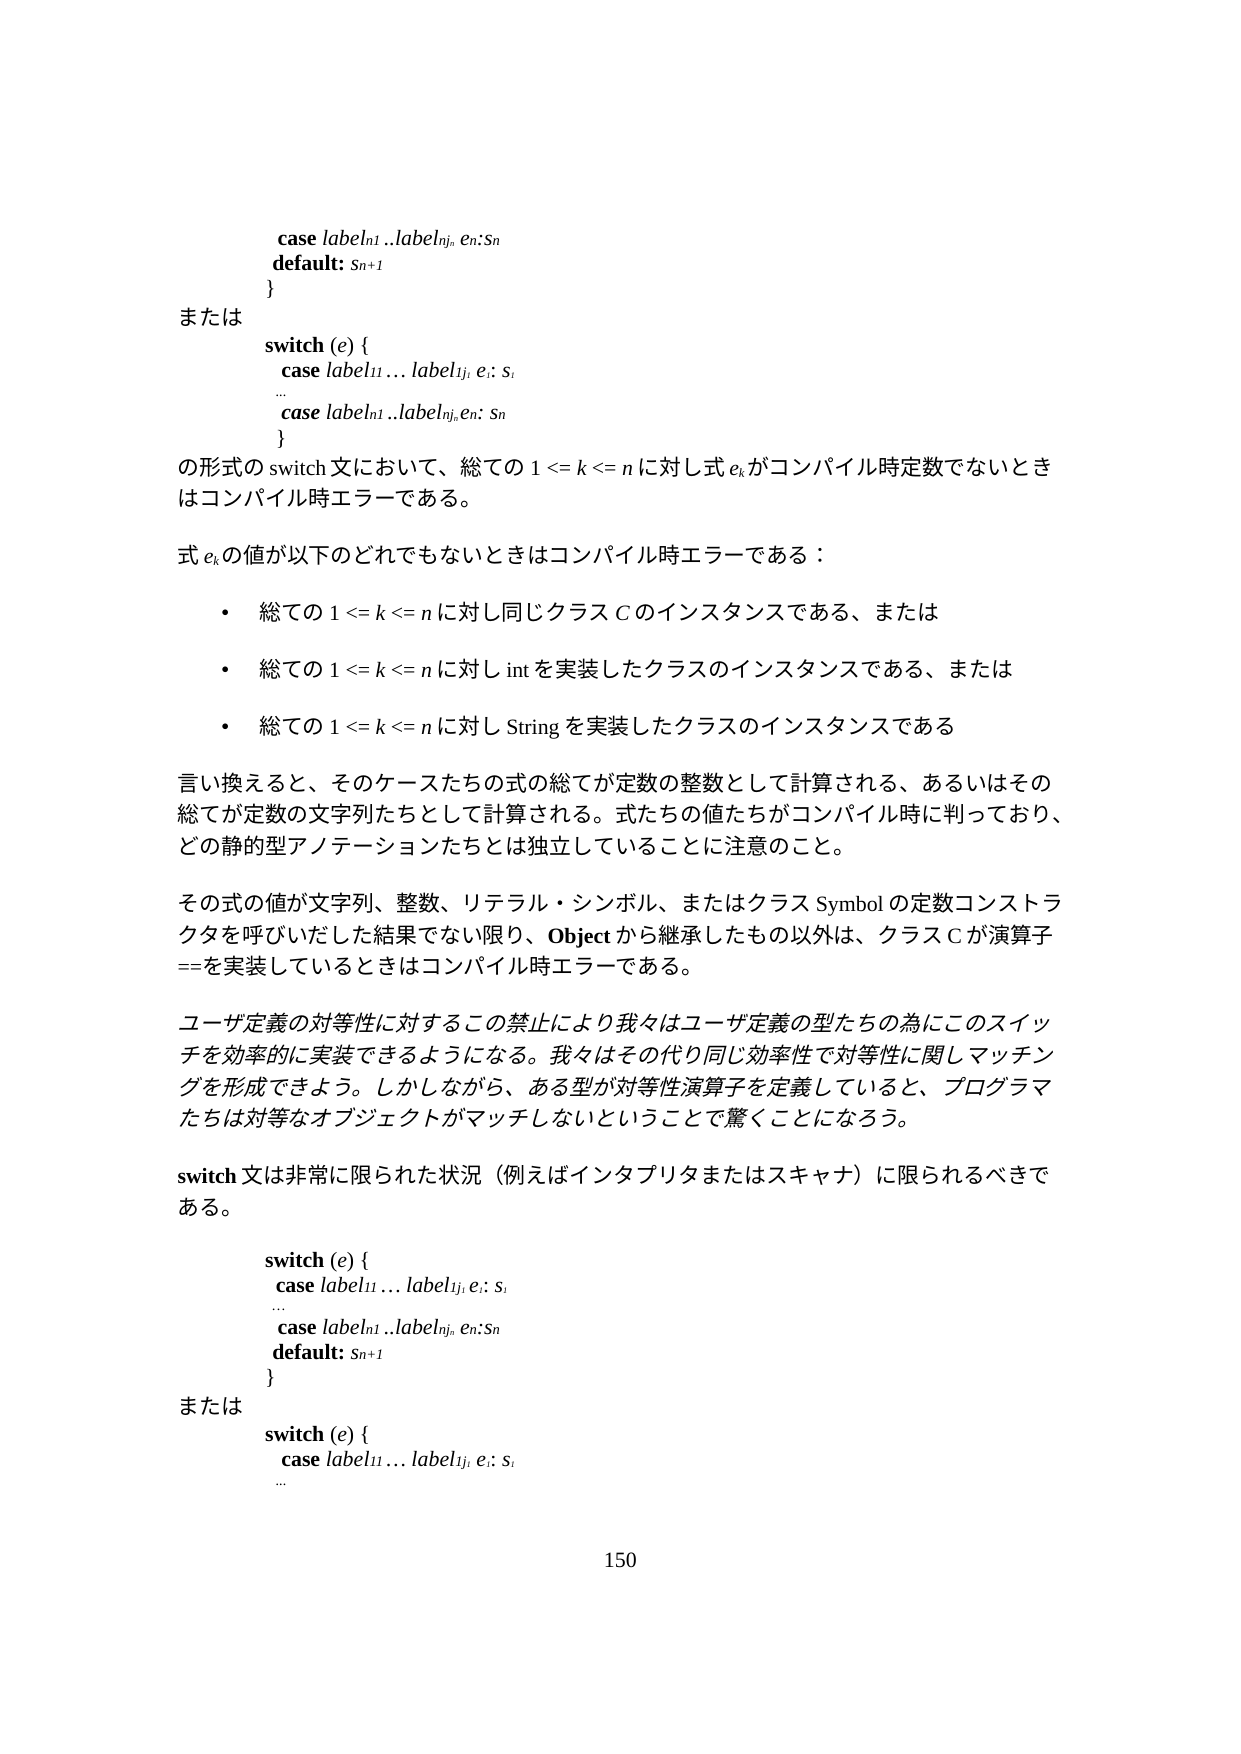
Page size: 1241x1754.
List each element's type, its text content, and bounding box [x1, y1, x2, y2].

list 総ての1 <= k <= nに対しStringを実装したクラスのインスタンスである [221, 709, 1063, 741]
text case label11 … label1j1 e1: s1 [265, 1446, 1063, 1471]
text 言い換えると、そのケースたちの式の総てが定数の整数として計算される、あるいはその総てが定数の文字列たちとして計算される。式たちの値たちがコンパイル時に判っており、どの静的型アノテーションたちとは独立していることに注意のこと。 [177, 766, 1063, 861]
text switch (e) { [265, 1247, 1063, 1272]
text ... [265, 382, 1063, 399]
text switch (e) { [265, 1421, 1063, 1446]
text または [177, 300, 1063, 332]
text default: sn+1 [265, 1339, 1063, 1364]
text case labeln1 ..labelnjn en:sn [265, 225, 1063, 250]
text … [265, 1297, 1063, 1314]
text switch (e) { [265, 332, 1063, 357]
list 総ての1 <= k <= nに対しintを実装したクラスのインスタンスである、または [221, 652, 1063, 684]
text case label11 … label1j1 e1: s1 [265, 1272, 1063, 1297]
text case label11 … label1j1 e1: s1 [265, 357, 1063, 382]
text の形式のswitch文において、総ての1 <= k <= nに対し式ekがコンパイル時定数でないときはコンパイル時エラーである。 [177, 450, 1063, 513]
text } [265, 424, 1063, 450]
text ... [265, 1471, 1063, 1488]
text case labeln1 ..labelnjn en:sn [265, 1314, 1063, 1339]
text 式ekの値が以下のどれでもないときはコンパイル時エラーである： [177, 538, 1063, 570]
text その式の値が文字列、整数、リテラル・シンボル、またはクラスSymbolの定数コンストラクタを呼びいだした結果でない限り、Objectから継承したもの以外は、クラスCが演算子==を実装しているときはコンパイル時エラーである。 [177, 886, 1063, 981]
text default: sn+1 [265, 250, 1063, 275]
list 総ての1 <= k <= nに対し同じクラスCのインスタンスである、または [221, 595, 1063, 627]
text switch文は非常に限られた状況（例えばインタプリタまたはスキャナ）に限られるべきである。 [177, 1158, 1063, 1221]
text } [265, 1364, 1063, 1389]
text または [177, 1389, 1063, 1421]
text } [265, 275, 1063, 300]
text case labeln1 ..labelnjn en: sn [265, 399, 1063, 424]
text ユーザ定義の対等性に対するこの禁止により我々はユーザ定義の型たちの為にこのスイッチを効率的に実装できるようになる。我々はその代り同じ効率性で対等性に関しマッチングを形成できよう。しかしながら、ある型が対等性演算子を定義していると、プログラマたちは対等なオブジェクトがマッチしないということで驚くことになろう。 [177, 1006, 1063, 1133]
